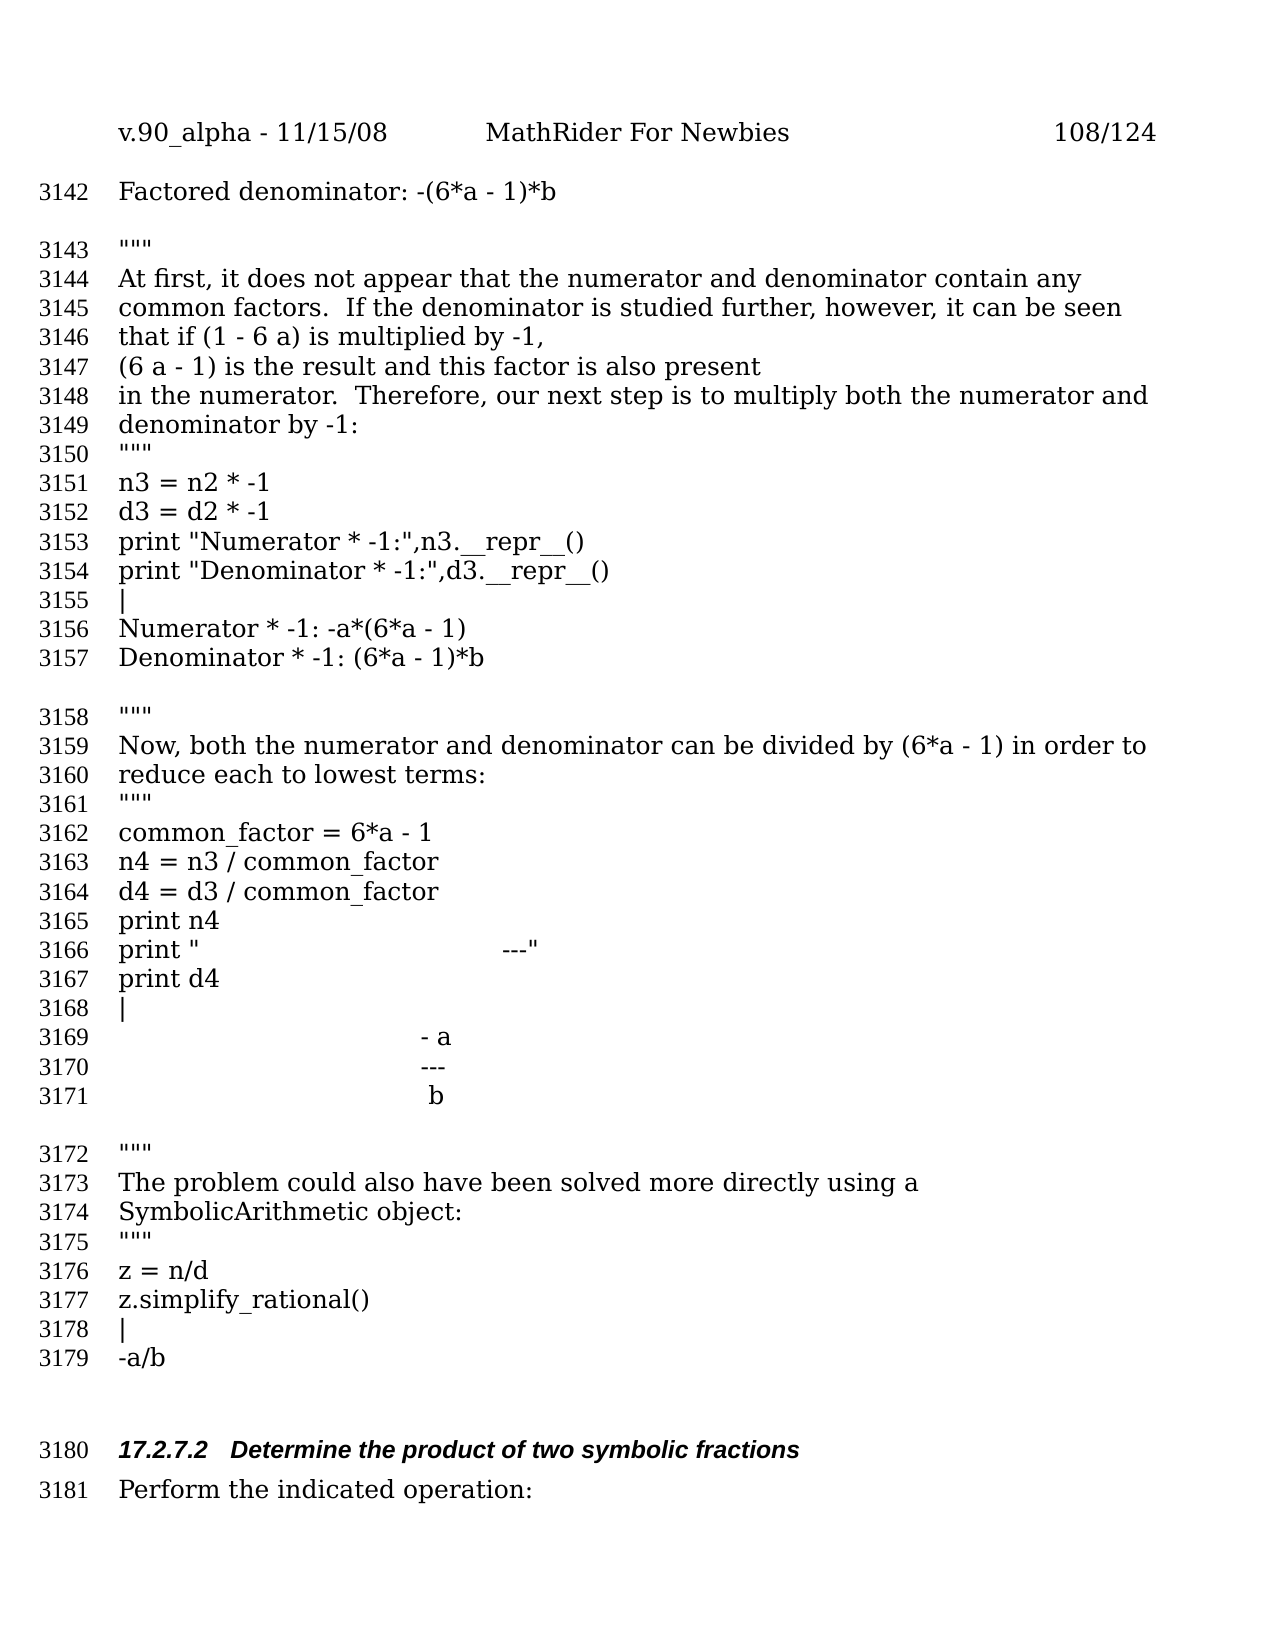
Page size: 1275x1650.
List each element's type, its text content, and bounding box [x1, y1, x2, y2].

text Perform the indicated operation: [118, 1475, 1157, 1504]
text print "Numerator * -1:",n3.__repr__() [118, 527, 1157, 556]
text d3 = d2 * -1 [118, 498, 1157, 527]
text | [118, 993, 1157, 1023]
text """ [118, 702, 1157, 731]
text """ [118, 235, 1157, 264]
text | [118, 1314, 1157, 1343]
text """ [118, 789, 1157, 818]
text z = n/d [118, 1256, 1157, 1285]
text print n4 [118, 906, 1157, 935]
text common_factor = 6*a - 1 [118, 818, 1157, 848]
text Numerator * -1: -a*(6*a - 1) [118, 614, 1157, 643]
text z.simplify_rational() [118, 1285, 1157, 1314]
text Factored denominator: -(6*a - 1)*b [118, 177, 1157, 206]
text """ [118, 1227, 1157, 1256]
text | [118, 585, 1157, 614]
text n3 = n2 * -1 [118, 468, 1157, 498]
text (6 a - 1) is the result and this factor is also present [118, 352, 1157, 381]
text At first, it does not appear that the numerator and denominator contain any common factors. If the denominator is studied further, however, it can be seen that if (1 - 6 a) is multiplied by -1, [118, 264, 1157, 352]
text The problem could also have been solved more directly using a SymbolicArithmetic object: [118, 1168, 1157, 1227]
text Now, both the numerator and denominator can be divided by (6*a - 1) in order to reduce each to lowest terms: [118, 731, 1157, 789]
text """ [118, 439, 1157, 468]
text """ [118, 1139, 1157, 1168]
text --- [118, 1052, 1157, 1081]
text n4 = n3 / common_factor [118, 848, 1157, 877]
text b [118, 1081, 1157, 1110]
text print " ---" [118, 935, 1157, 964]
text d4 = d3 / common_factor [118, 877, 1157, 906]
text - a [118, 1023, 1157, 1052]
text -a/b [118, 1343, 1157, 1373]
text print d4 [118, 964, 1157, 993]
text print "Denominator * -1:",d3.__repr__() [118, 556, 1157, 585]
text in the numerator. Therefore, our next step is to multiply both the numerator and denominator by -1: [118, 381, 1157, 439]
subtitle Determine the product of two symbolic fractions [118, 1435, 1157, 1463]
text Denominator * -1: (6*a - 1)*b [118, 643, 1157, 673]
